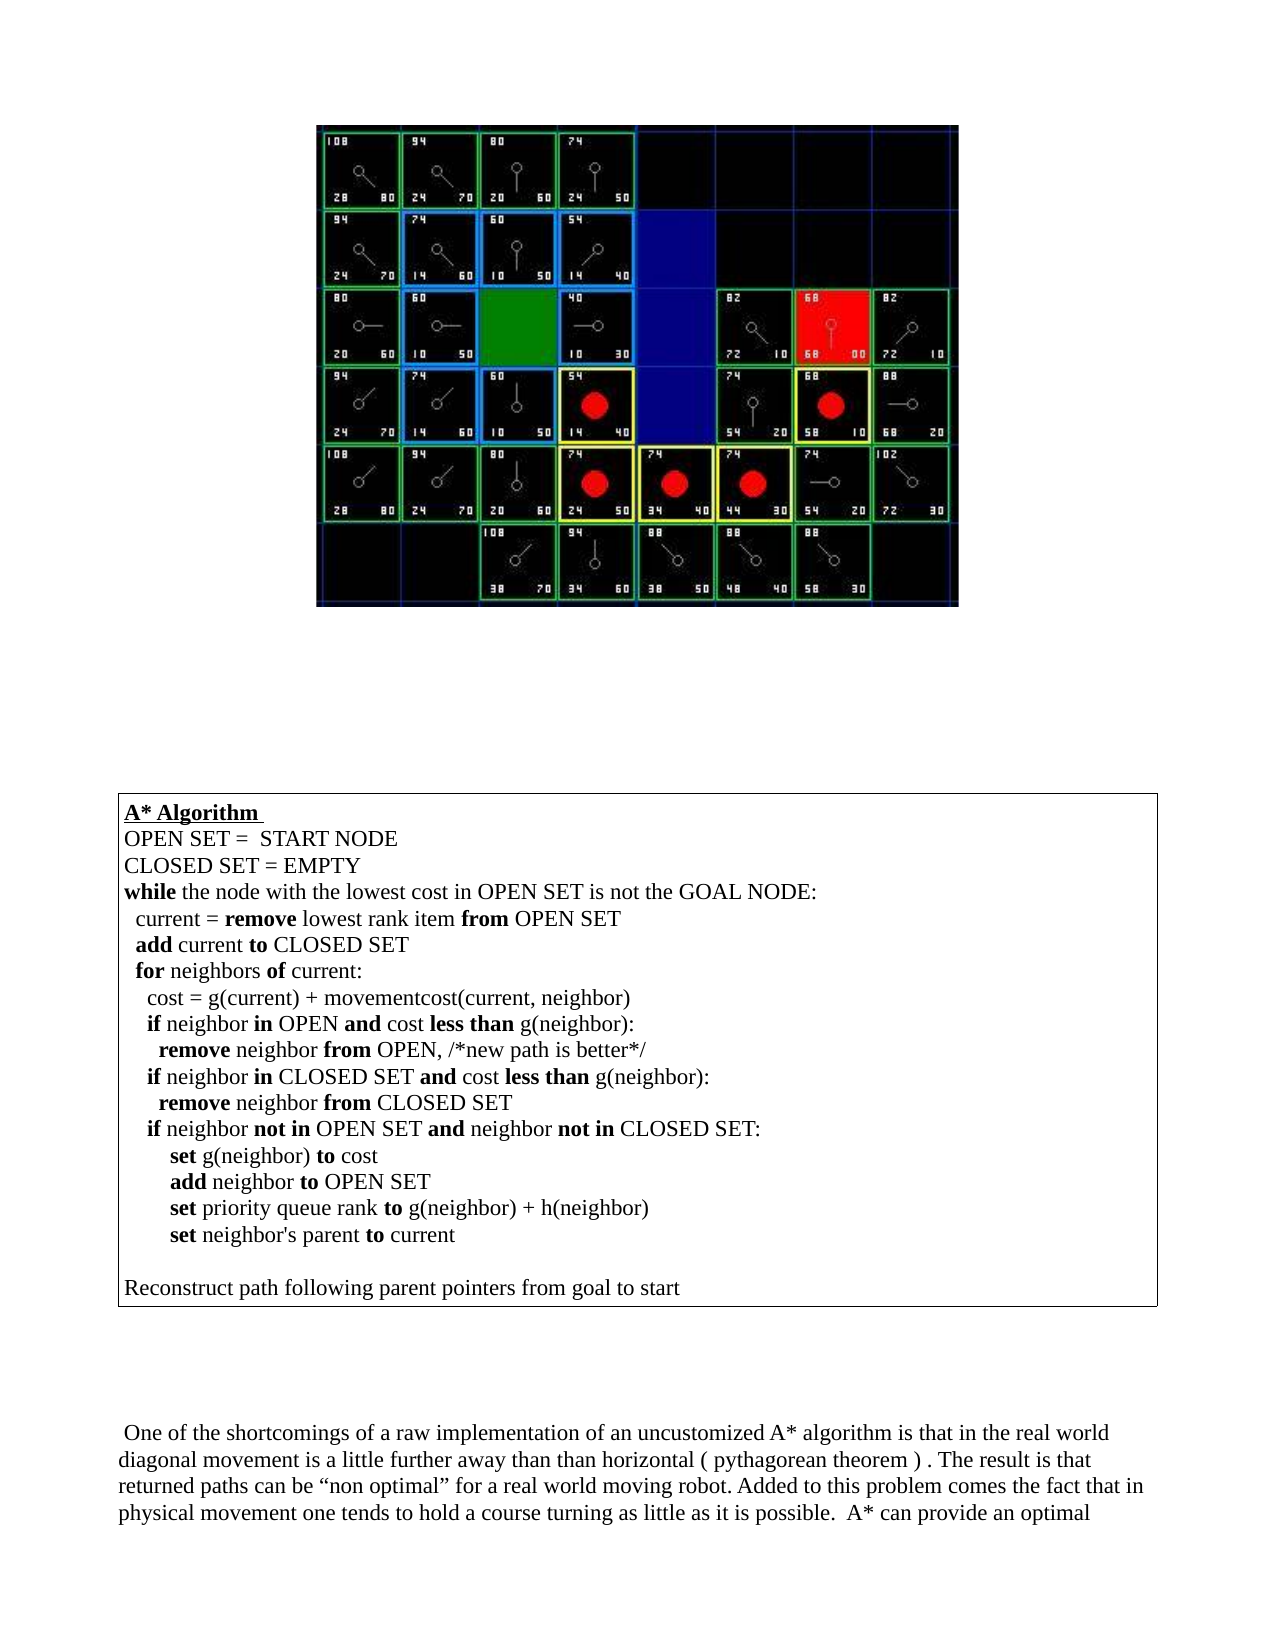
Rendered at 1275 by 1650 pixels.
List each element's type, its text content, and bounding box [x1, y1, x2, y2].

picture [316, 125, 959, 607]
table_header A* Algorithm OPEN SET = START NODE CLOSED SET = EMPTY while the node with the lowest cost in OPEN SET is not the GOAL NODE: current = remove lowest rank item from OPEN SET add current to CLOSED SET for neighbors of current: cost = g(current) + movementcost(current, neighbor) if neighbor in OPEN and cost less than g(neighbor): remove neighbor from OPEN, /*new path is better*/ if neighbor in CLOSED SET and cost less than g(neighbor): remove neighbor from CLOSED SET if neighbor not in OPEN SET and neighbor not in CLOSED SET: set g(neighbor) to cost add neighbor to OPEN SET set priority queue rank to g(neighbor) + h(neighbor) set neighbor's parent to current Reconstruct path following parent pointers from goal to start [119, 794, 1157, 1306]
text One of the shortcomings of a raw implementation of an uncustomized A* algorithm is that in the real world diagonal movement is a little further away than than horizontal ( pythagorean theorem ) . The result is that returned paths can be “non optimal” for a real world moving robot. Added to this problem comes the fact that in physical movement one tends to hold a course turning as little as it is possible. A* can provide an optimal [118, 1419, 1157, 1525]
